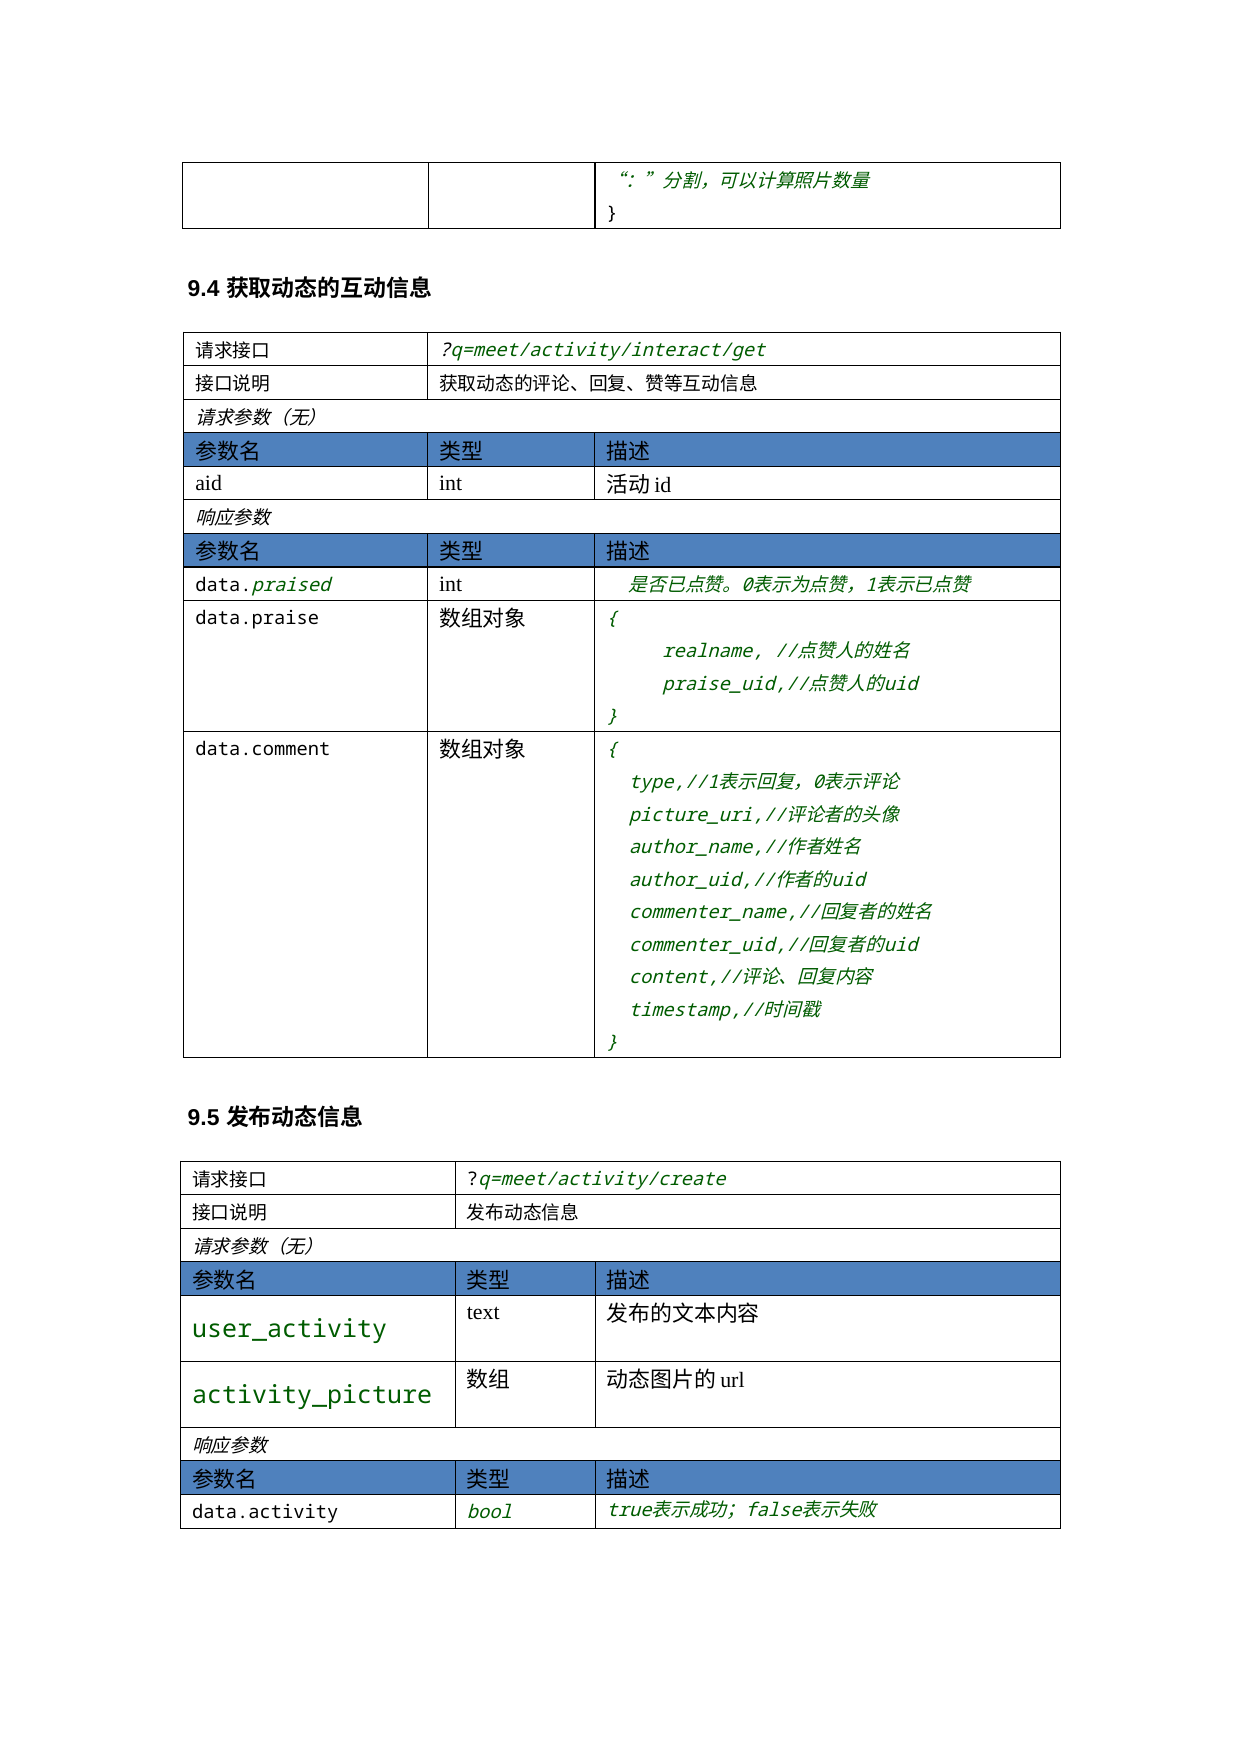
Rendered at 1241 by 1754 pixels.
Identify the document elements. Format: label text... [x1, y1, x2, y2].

table_header 请求接口 [181, 1162, 455, 1194]
table_cell 类型 [428, 534, 594, 566]
table_cell data.activity [181, 1495, 455, 1527]
table_cell 是否已点赞。0表示为点赞，1表示已点赞 [595, 568, 1060, 600]
table_cell activity_picture [181, 1362, 455, 1427]
subtitle 9.4 获取动态的互动信息 [187, 254, 1053, 319]
table_cell { type,//1表示回复，0表示评论 picture_uri,//评论者的头像 author_name,//作者姓名 author_uid,//作者的uid commenter_name,//回复者的姓名 commenter_uid,//回复者的uid content,//评论、回复内容 timestamp,//时间戳 } [595, 732, 1060, 1057]
table_cell “：”分割，可以计算照片数量 } [596, 163, 1060, 228]
subtitle 9.5 发布动态信息 [187, 1083, 1053, 1148]
table_cell 参数名 [184, 433, 427, 466]
table_cell 类型 [456, 1262, 595, 1295]
table_cell data.comment [184, 732, 427, 1057]
table_cell { realname, //点赞人的姓名 praise_uid,//点赞人的uid } [595, 601, 1060, 731]
table_cell 获取动态的评论、回复、赞等互动信息 [428, 366, 1060, 399]
table_cell 参数名 [184, 534, 427, 566]
table_cell bool [456, 1495, 595, 1527]
table_cell 数组对象 [428, 732, 594, 1057]
table_cell 请求参数（无） [184, 400, 1060, 432]
table_cell 发布的文本内容 [596, 1296, 1060, 1361]
table_cell text [456, 1296, 595, 1361]
table_cell 数组 [456, 1362, 595, 1427]
table_cell 描述 [596, 1262, 1060, 1295]
table_cell [183, 163, 428, 228]
table_cell data.praised [184, 568, 427, 600]
table_cell 响应参数 [184, 500, 1060, 533]
table_cell 数组对象 [428, 601, 594, 731]
table_cell int [428, 467, 594, 499]
table_cell 发布动态信息 [456, 1195, 1060, 1228]
table_cell aid [184, 467, 427, 499]
table_cell 响应参数 [181, 1428, 1060, 1460]
table_cell 动态图片的url [596, 1362, 1060, 1427]
table_cell 类型 [456, 1461, 595, 1494]
table_cell 请求参数（无） [181, 1229, 1060, 1261]
table_cell true表示成功；false表示失败 [596, 1495, 1060, 1527]
table_header ?q=meet/activity/create [456, 1162, 1060, 1194]
table_cell 描述 [595, 433, 1060, 466]
table_cell 参数名 [181, 1461, 455, 1494]
table_cell user_activity [181, 1296, 455, 1361]
table_cell 描述 [595, 534, 1060, 566]
table_cell 接口说明 [184, 366, 427, 399]
table_cell 描述 [596, 1461, 1060, 1494]
table_header ?q=meet/activity/interact/get [428, 333, 1060, 365]
table_cell 接口说明 [181, 1195, 455, 1228]
table_cell 类型 [428, 433, 594, 466]
table_cell [429, 163, 594, 228]
table_cell int [428, 568, 594, 600]
table_cell data.praise [184, 601, 427, 731]
table_cell 参数名 [181, 1262, 455, 1295]
table_header 请求接口 [184, 333, 427, 365]
table_cell 活动id [595, 467, 1060, 499]
